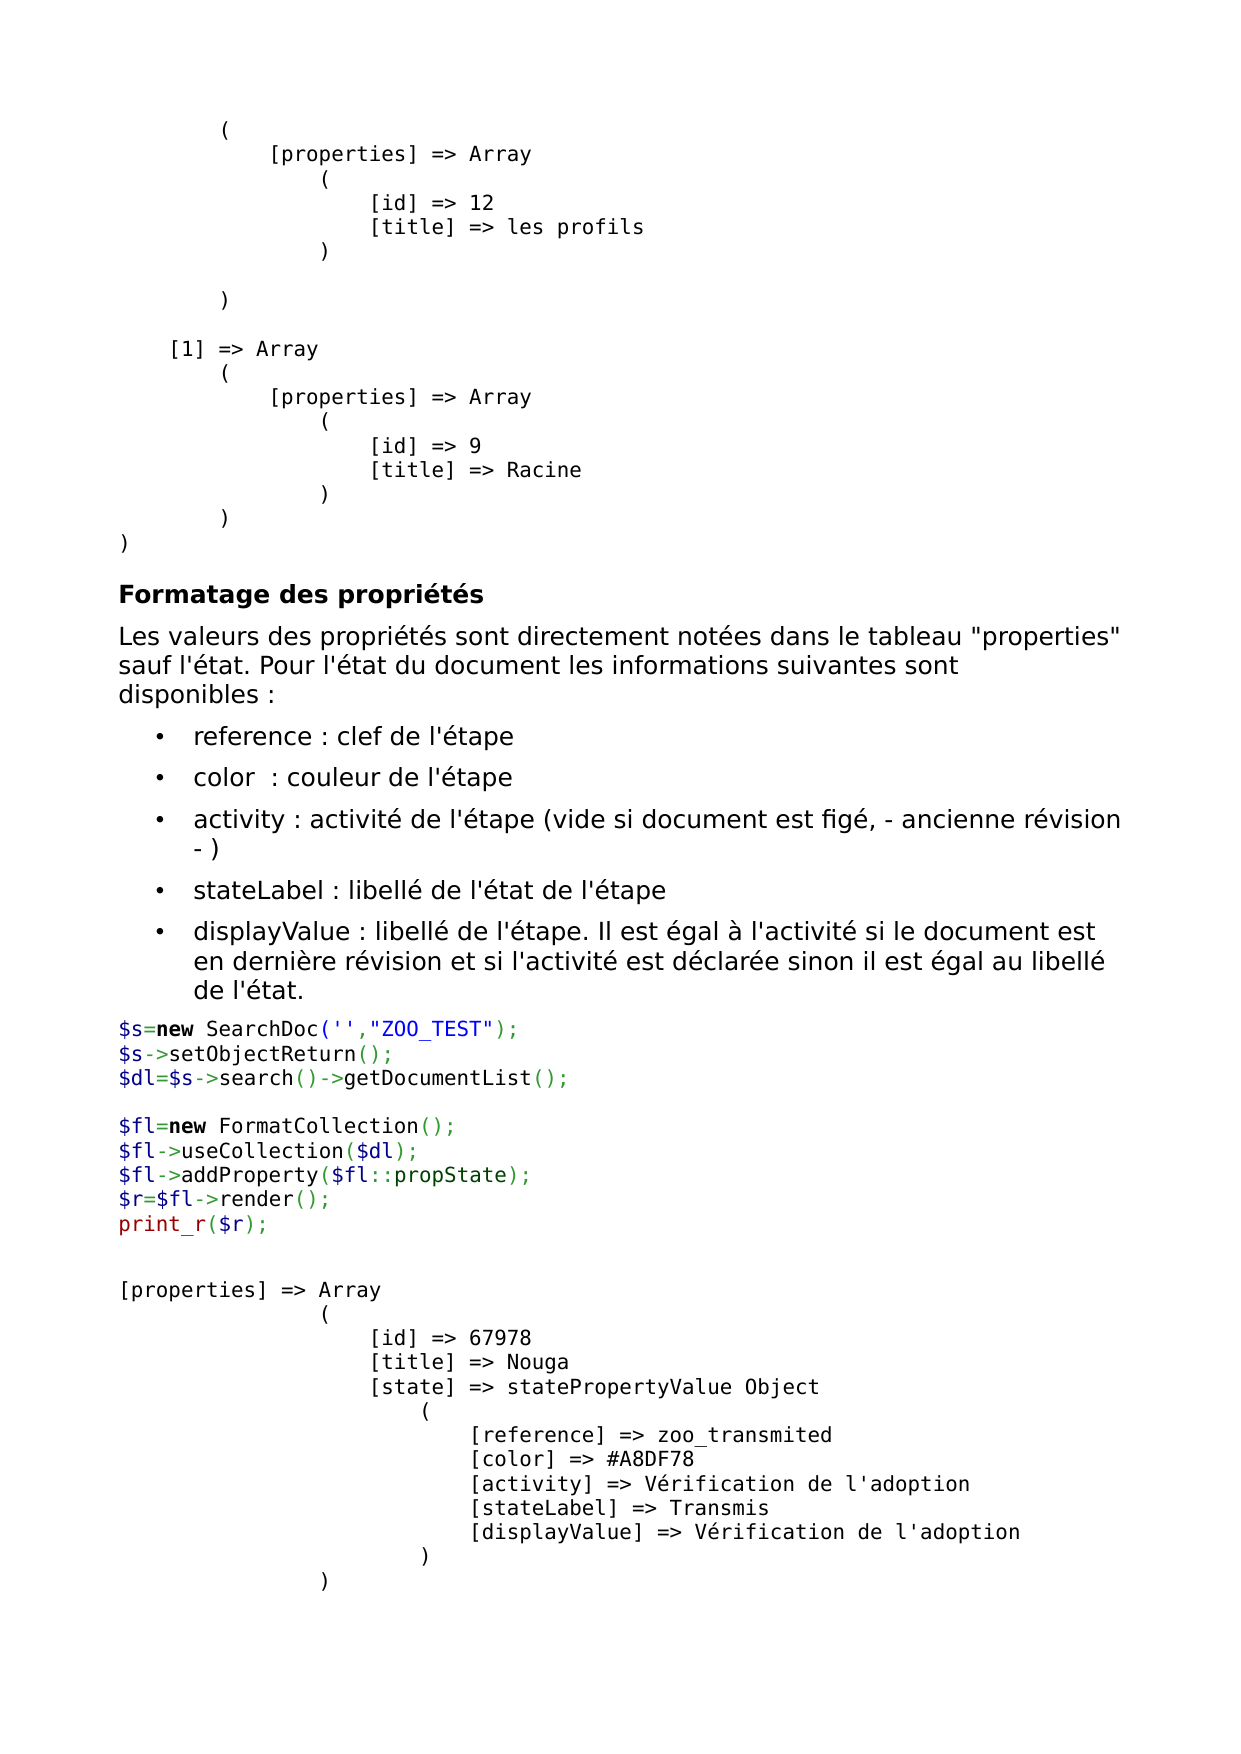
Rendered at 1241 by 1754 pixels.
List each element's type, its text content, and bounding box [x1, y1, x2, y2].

subtitle Formatage des propriétés [118, 580, 1122, 609]
list displayValue : libellé de l'étape. Il est égal à l'activité si le document est en dernière révision et si l'activité est déclarée sinon il est égal au libellé de l'état. [156, 917, 1122, 1005]
text $s->setObjectReturn(); [118, 1042, 1122, 1066]
text [activity] => Vérification de l'adoption [118, 1472, 1122, 1496]
text [properties] => Array [118, 1278, 1122, 1302]
text ) [118, 531, 1122, 555]
text $r=$fl->render(); [118, 1187, 1122, 1212]
text ) [118, 482, 1122, 506]
text Les valeurs des propriétés sont directement notées dans le tableau "properties" sauf l'état. Pour l'état du document les informations suivantes sont disponibles : [118, 622, 1122, 709]
text $fl->addProperty($fl::propState); [118, 1163, 1122, 1187]
text ) [118, 239, 1122, 264]
text ( [118, 118, 1122, 142]
text [properties] => Array [118, 142, 1122, 167]
text [properties] => Array [118, 385, 1122, 409]
text [color] => #A8DF78 [118, 1447, 1122, 1472]
text $dl=$s->search()->getDocumentList(); [118, 1066, 1122, 1090]
text ( [118, 361, 1122, 385]
text $s=new SearchDoc('',"ZOO_TEST"); [118, 1017, 1122, 1042]
text [id] => 12 [118, 191, 1122, 215]
text [title] => Racine [118, 458, 1122, 482]
text [state] => statePropertyValue Object [118, 1375, 1122, 1399]
text [displayValue] => Vérification de l'adoption [118, 1520, 1122, 1544]
text [id] => 9 [118, 434, 1122, 458]
list activity : activité de l'étape (vide si document est figé, - ancienne révision - ) [156, 805, 1122, 863]
text [reference] => zoo_transmited [118, 1423, 1122, 1447]
text ( [118, 409, 1122, 434]
list reference : clef de l'étape [156, 722, 1122, 751]
text print_r($r); [118, 1212, 1122, 1236]
text ) [118, 1544, 1122, 1569]
text [stateLabel] => Transmis [118, 1496, 1122, 1520]
text ( [118, 167, 1122, 191]
text [title] => Nouga [118, 1350, 1122, 1375]
text [title] => les profils [118, 215, 1122, 239]
text ) [118, 288, 1122, 312]
text ) [118, 506, 1122, 531]
text [1] => Array [118, 337, 1122, 361]
text $fl->useCollection($dl); [118, 1139, 1122, 1163]
list color : couleur de l'étape [156, 763, 1122, 792]
list stateLabel : libellé de l'état de l'étape [156, 876, 1122, 905]
text ( [118, 1399, 1122, 1423]
text ) [118, 1569, 1122, 1593]
text $fl=new FormatCollection(); [118, 1114, 1122, 1139]
text ( [118, 1302, 1122, 1326]
text [id] => 67978 [118, 1326, 1122, 1350]
